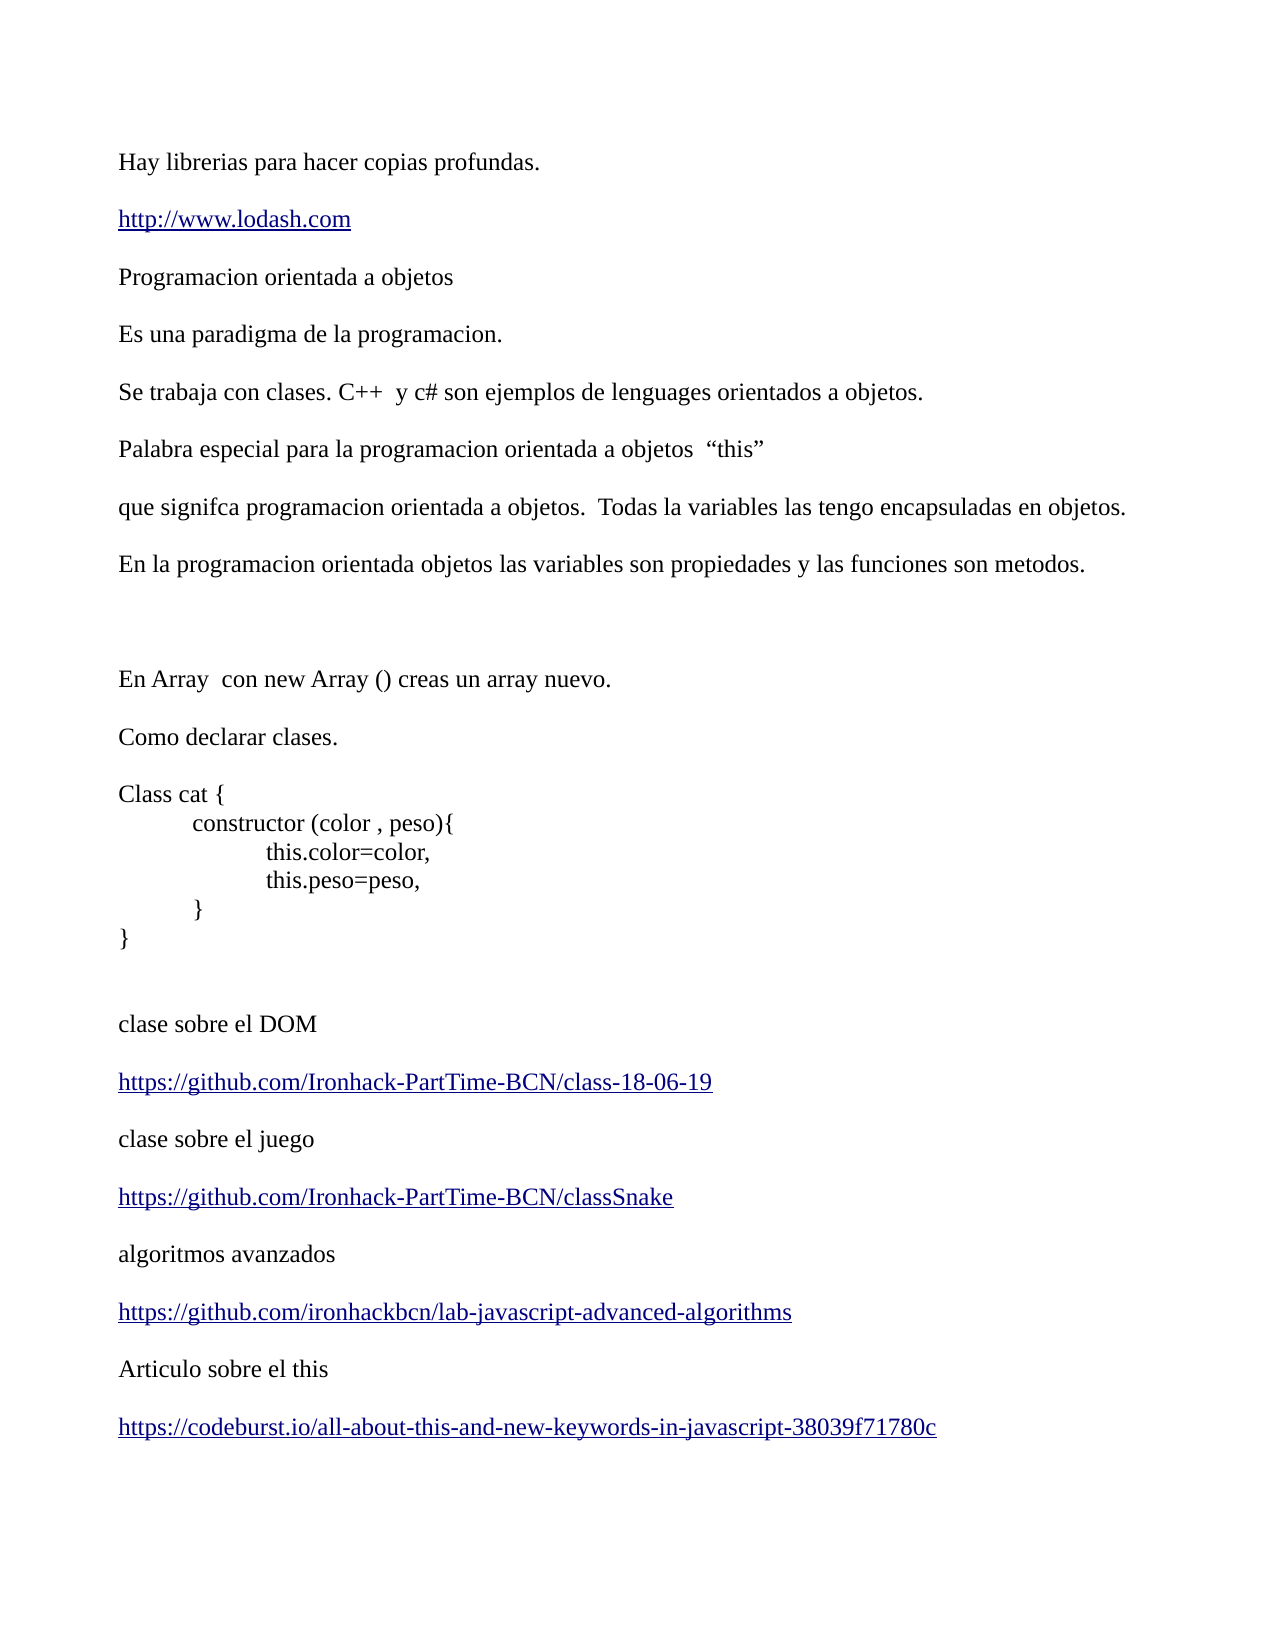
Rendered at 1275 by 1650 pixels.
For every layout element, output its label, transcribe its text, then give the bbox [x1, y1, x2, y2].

text Class cat { [118, 779, 1157, 808]
text que signifca programacion orientada a objetos. Todas la variables las tengo encapsuladas en objetos. [118, 492, 1157, 521]
text http://www.lodash.com [118, 204, 1157, 233]
text } [118, 923, 1157, 952]
text Es una paradigma de la programacion. [118, 319, 1157, 348]
text https://github.com/Ironhack-PartTime-BCN/class-18-06-19 [118, 1067, 1157, 1096]
text clase sobre el juego [118, 1124, 1157, 1153]
text clase sobre el DOM [118, 1009, 1157, 1038]
text Programacion orientada a objetos [118, 262, 1157, 291]
text algoritmos avanzados [118, 1239, 1157, 1268]
text Hay librerias para hacer copias profundas. [118, 147, 1157, 176]
text this.peso=peso, [118, 866, 1157, 894]
text constructor (color , peso){ [118, 808, 1157, 837]
text this.color=color, [118, 837, 1157, 866]
text } [118, 894, 1157, 923]
text Como declarar clases. [118, 722, 1157, 751]
text Articulo sobre el this [118, 1354, 1157, 1383]
text En Array con new Array () creas un array nuevo. [118, 664, 1157, 693]
text Se trabaja con clases. C++ y c# son ejemplos de lenguages orientados a objetos. [118, 377, 1157, 406]
text https://github.com/ironhackbcn/lab-javascript-advanced-algorithms [118, 1297, 1157, 1326]
text https://github.com/Ironhack-PartTime-BCN/classSnake [118, 1182, 1157, 1211]
text Palabra especial para la programacion orientada a objetos “this” [118, 434, 1157, 463]
text https://codeburst.io/all-about-this-and-new-keywords-in-javascript-38039f71780c [118, 1412, 1157, 1441]
text En la programacion orientada objetos las variables son propiedades y las funciones son metodos. [118, 549, 1157, 578]
